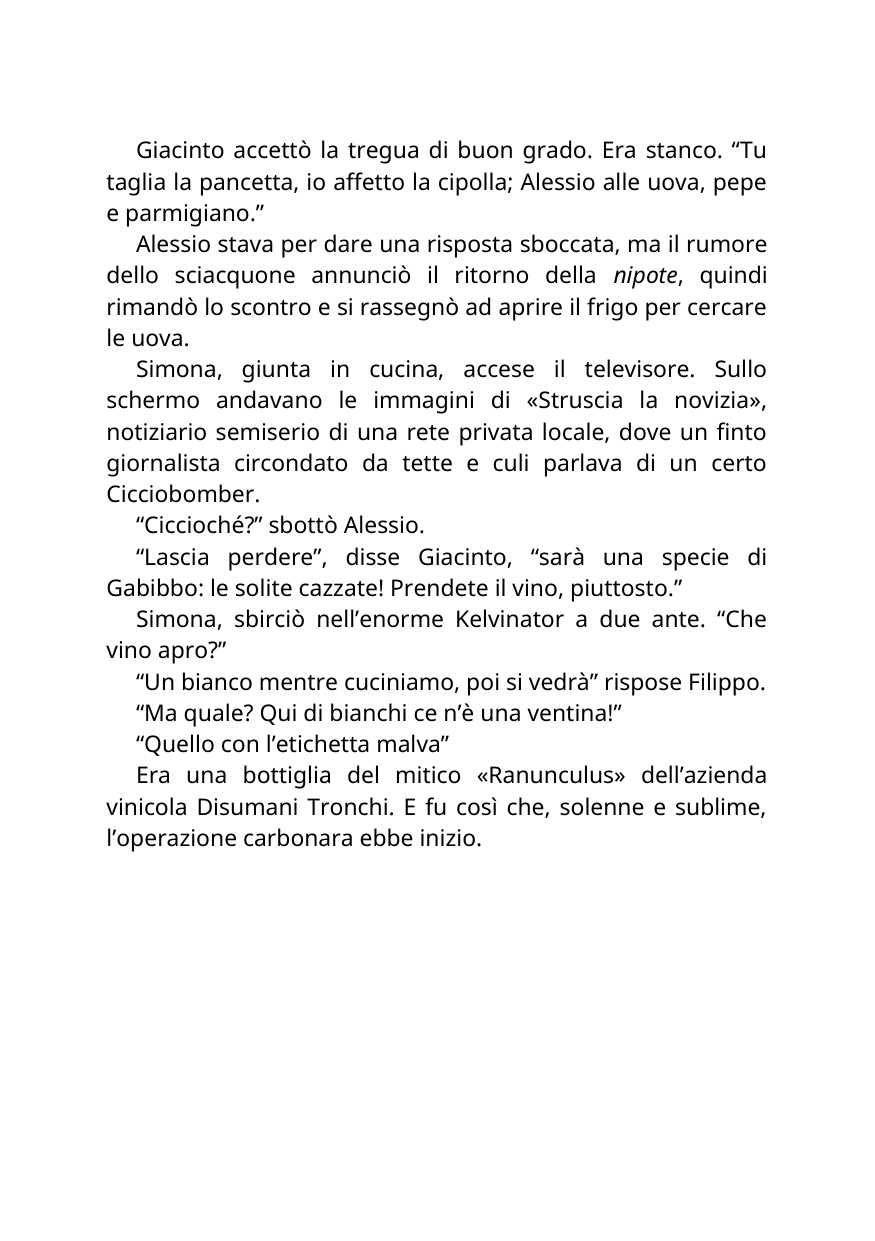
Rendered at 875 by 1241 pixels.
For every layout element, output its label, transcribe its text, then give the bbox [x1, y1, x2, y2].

text “Lascia perdere”, disse Giacinto, “sarà una specie di Gabibbo: le solite cazzate! Prendete il vino, piuttosto.” [106, 541, 768, 603]
text Alessio stava per dare una risposta sboccata, ma il rumore dello sciacquone annunciò il ritorno della nipote, quindi rimandò lo scontro e si rassegnò ad aprire il frigo per cercare le uova. [106, 228, 768, 353]
text Giacinto accettò la tregua di buon grado. Era stanco. “Tu taglia la pancetta, io affetto la cipolla; Alessio alle uova, pepe e parmigiano.” [106, 134, 768, 228]
text Simona, sbirciò nell’enorme Kelvinator a due ante. “Che vino apro?” [106, 603, 768, 666]
text “Ma quale? Qui di bianchi ce n’è una ventina!” [106, 697, 768, 728]
text “Un bianco mentre cuciniamo, poi si vedrà” rispose Filippo. [106, 666, 768, 697]
text Simona, giunta in cucina, accese il televisore. Sullo schermo andavano le immagini di «Struscia la novizia», notiziario semiserio di una rete privata locale, dove un finto giornalista circondato da tette e culi parlava di un certo Cicciobomber. [106, 353, 768, 509]
text Era una bottiglia del mitico «Ranunculus» dell’azienda vinicola Disumani Tronchi. E fu così che, solenne e sublime, l’operazione carbonara ebbe inizio. [106, 759, 768, 853]
text “Ciccioché?” sbottò Alessio. [106, 509, 768, 541]
text “Quello con l’etichetta malva” [106, 728, 768, 759]
